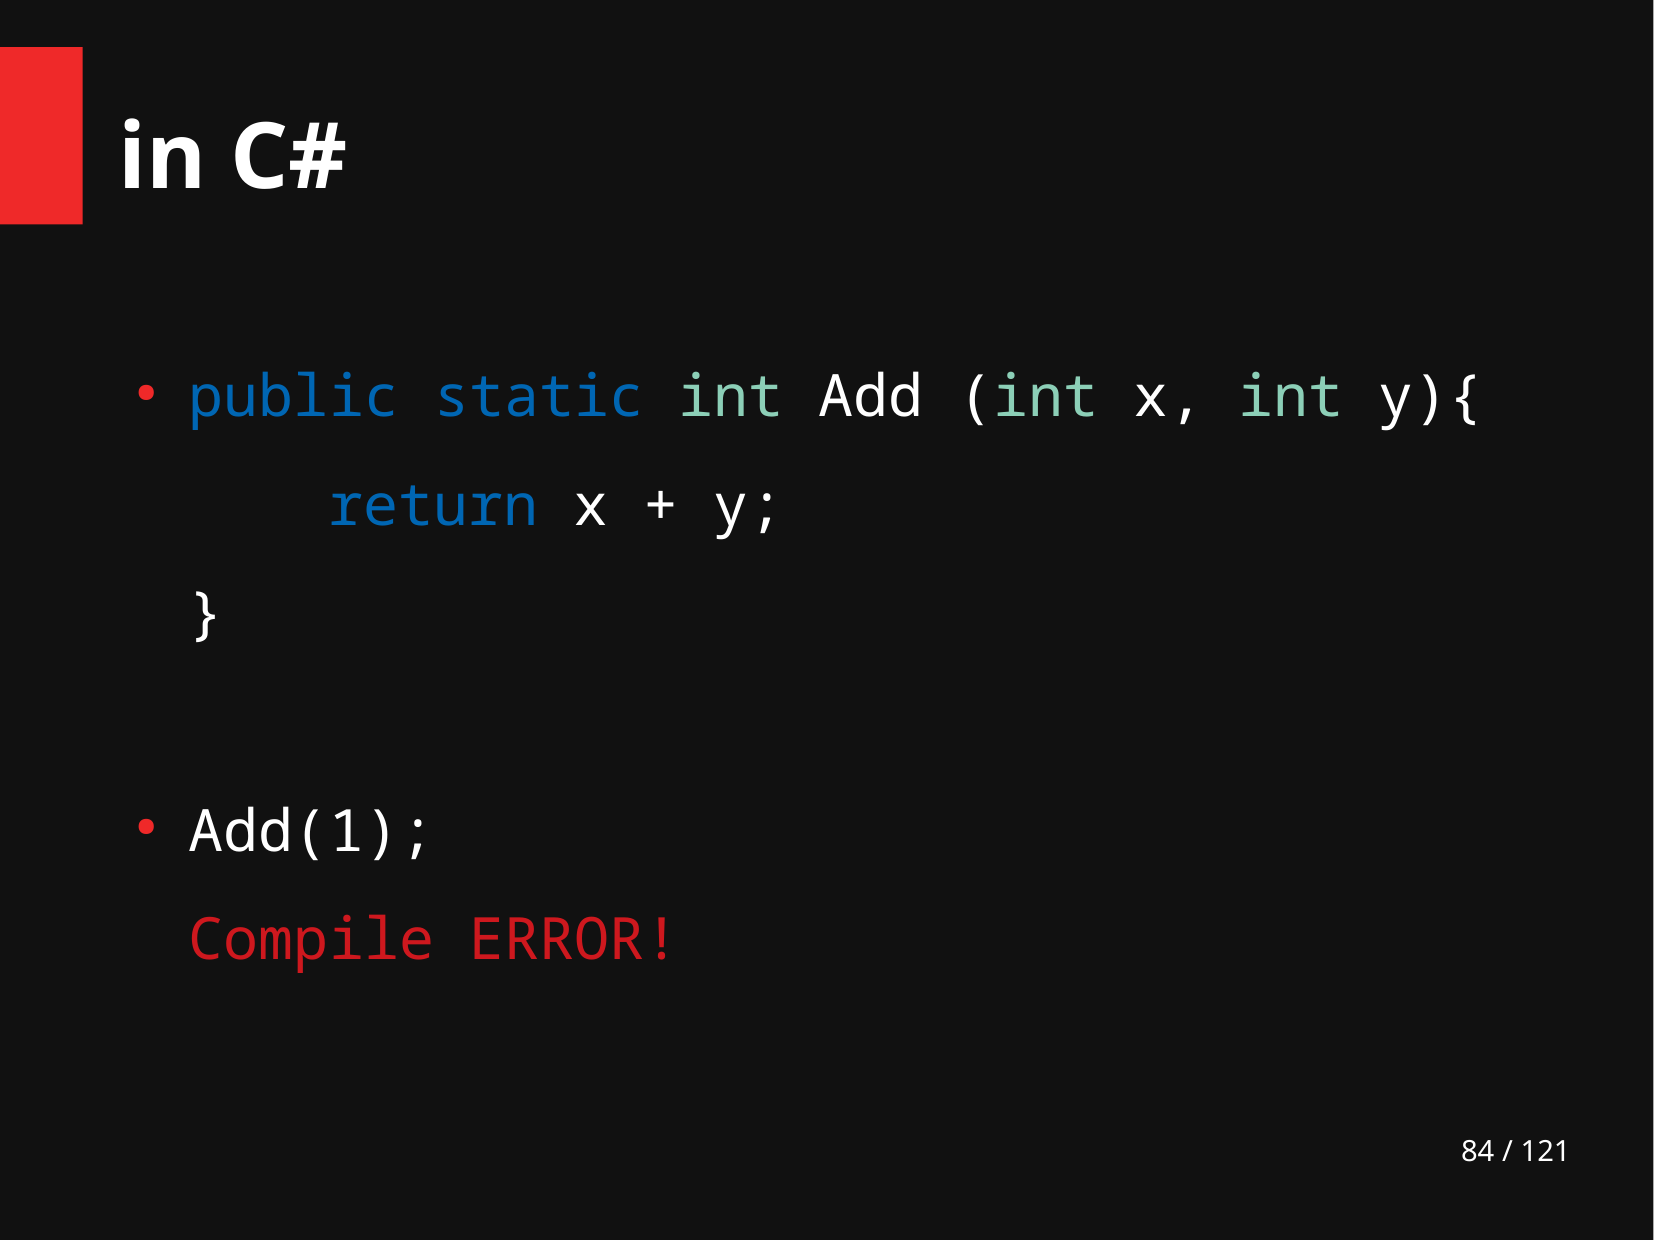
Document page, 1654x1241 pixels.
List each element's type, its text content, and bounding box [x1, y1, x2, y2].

list public static int Add (int x, int y){ return x + y; } Add(1); Compile ERROR! [118, 354, 1536, 1074]
title in C# [118, 49, 1571, 257]
